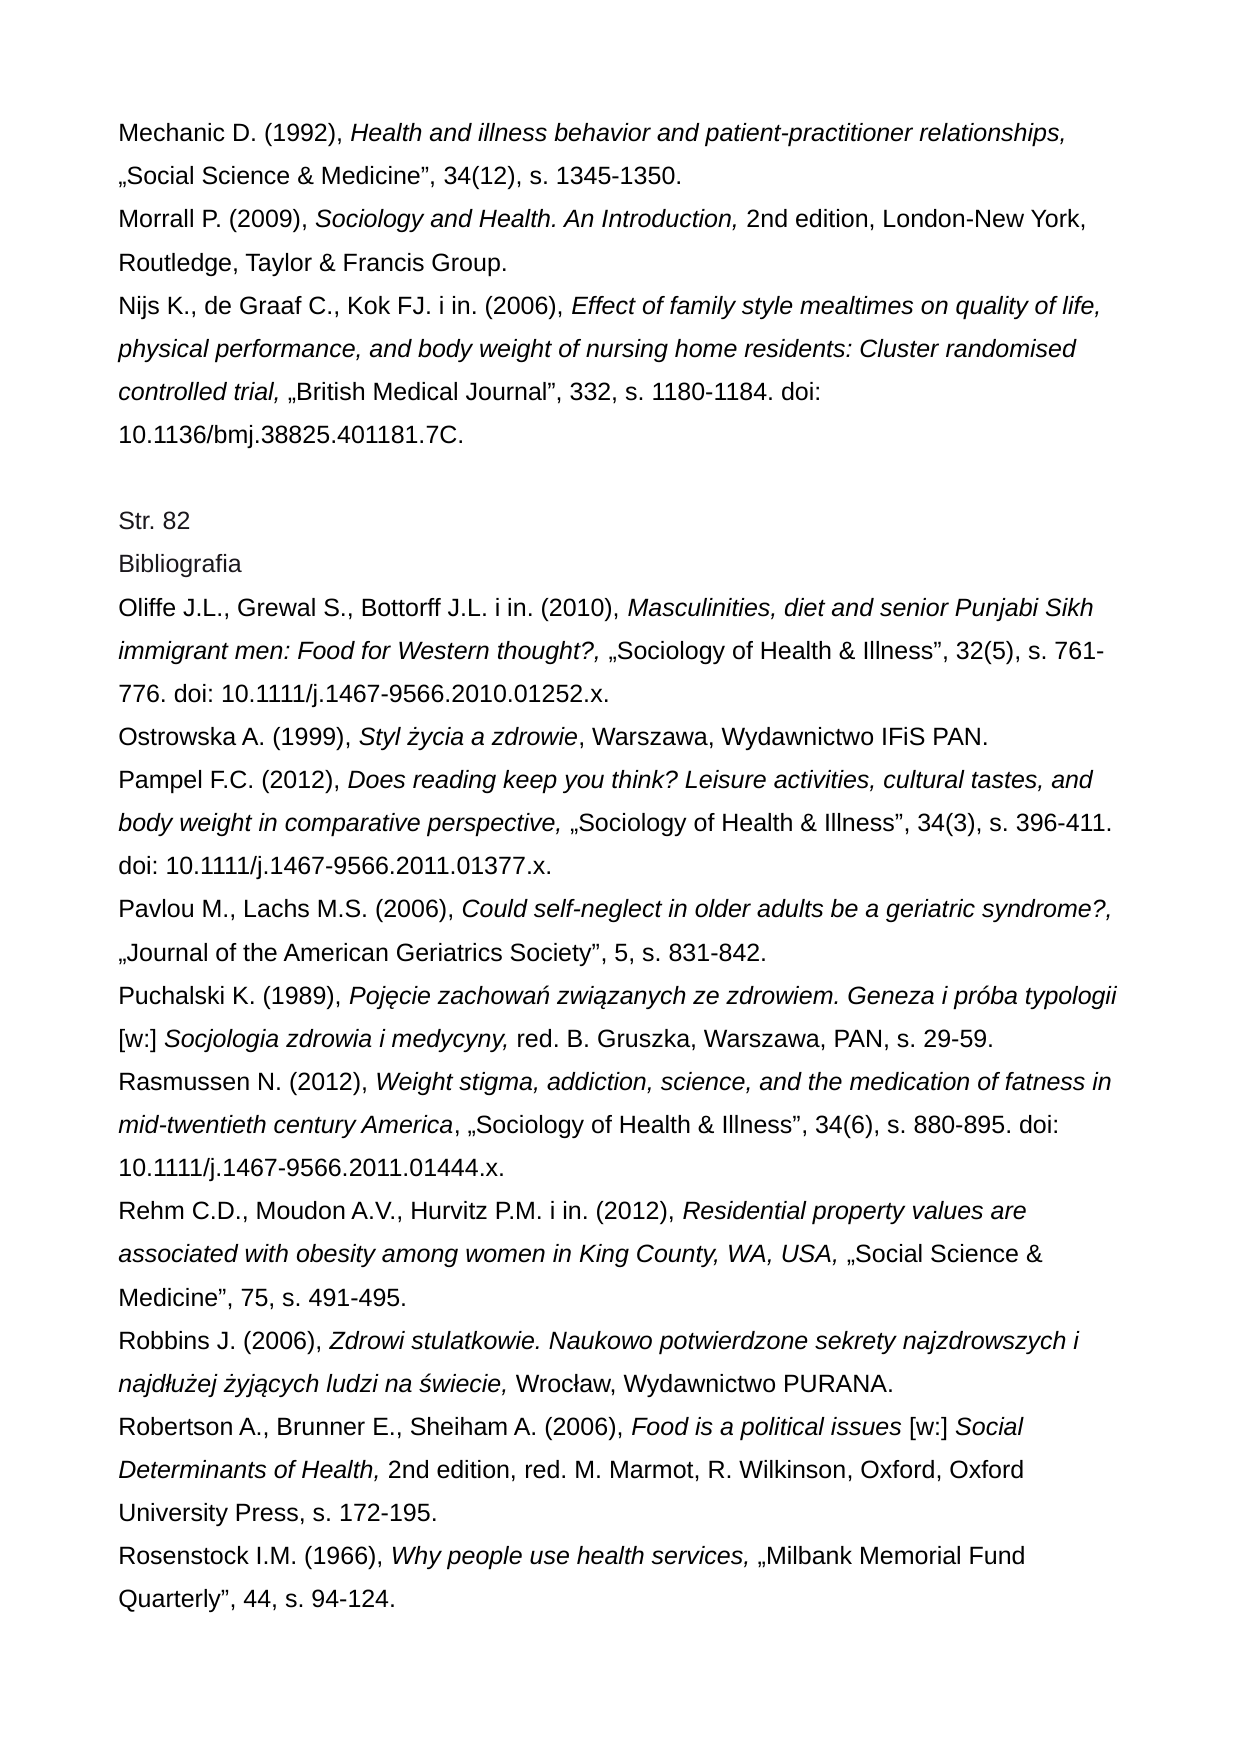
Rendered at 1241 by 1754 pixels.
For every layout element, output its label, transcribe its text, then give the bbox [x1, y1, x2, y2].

text Ostrowska A. (1999), Styl życia a zdrowie, Warszawa, Wydawnictwo IFiS PAN. [118, 722, 1122, 751]
text Bibliografia [118, 549, 1122, 578]
text Nijs K., de Graaf C., Kok FJ. i in. (2006), Effect of family style mealtimes on quality of life, physical performance, and body weight of nursing home residents: Cluster randomised controlled trial, „British Medical Journal”, 332, s. 1180-1184. doi: 10.1136/bmj.38825.401181.7C. [118, 291, 1122, 449]
text Morrall P. (2009), Sociology and Health. An Introduction, 2nd edition, London-New York, Routledge, Taylor & Francis Group. [118, 204, 1122, 276]
text Rehm C.D., Moudon A.V., Hurvitz P.M. i in. (2012), Residential property values are associated with obesity among women in King County, WA, USA, „Social Science & Medicine”, 75, s. 491-495. [118, 1196, 1122, 1311]
text Mechanic D. (1992), Health and illness behavior and patient-practitioner relationships, „Social Science & Medicine”, 34(12), s. 1345-1350. [118, 118, 1122, 190]
text Pampel F.C. (2012), Does reading keep you think? Leisure activities, cultural tastes, and body weight in comparative perspective, „Sociology of Health & Illness”, 34(3), s. 396-411. doi: 10.1111/j.1467-9566.2011.01377.x. [118, 765, 1122, 880]
text Str. 82 [118, 506, 1122, 535]
text Pavlou M., Lachs M.S. (2006), Could self-neglect in older adults be a geriatric syndrome?, „Journal of the American Geriatrics Society”, 5, s. 831-842. [118, 894, 1122, 966]
text Robertson A., Brunner E., Sheiham A. (2006), Food is a political issues [w:] Social Determinants of Health, 2nd edition, red. M. Marmot, R. Wilkinson, Oxford, Oxford University Press, s. 172-195. [118, 1412, 1122, 1527]
text Oliffe J.L., Grewal S., Bottorff J.L. i in. (2010), Masculinities, diet and senior Punjabi Sikh immigrant men: Food for Western thought?, „Sociology of Health & Illness”, 32(5), s. 761-776. doi: 10.1111/j.1467-9566.2010.01252.x. [118, 592, 1122, 707]
text Robbins J. (2006), Zdrowi stulatkowie. Naukowo potwierdzone sekrety najzdrowszych i najdłużej żyjących ludzi na świecie, Wrocław, Wydawnictwo PURANA. [118, 1326, 1122, 1397]
text Rasmussen N. (2012), Weight stigma, addiction, science, and the medication of fatness in mid-twentieth century America, „Sociology of Health & Illness”, 34(6), s. 880-895. doi: 10.1111/j.1467-9566.2011.01444.x. [118, 1067, 1122, 1182]
text Rosenstock I.M. (1966), Why people use health services, „Milbank Memorial Fund Quarterly”, 44, s. 94-124. [118, 1541, 1122, 1613]
text Puchalski K. (1989), Pojęcie zachowań związanych ze zdrowiem. Geneza i próba typologii [w:] Socjologia zdrowia i medycyny, red. B. Gruszka, Warszawa, PAN, s. 29-59. [118, 981, 1122, 1052]
